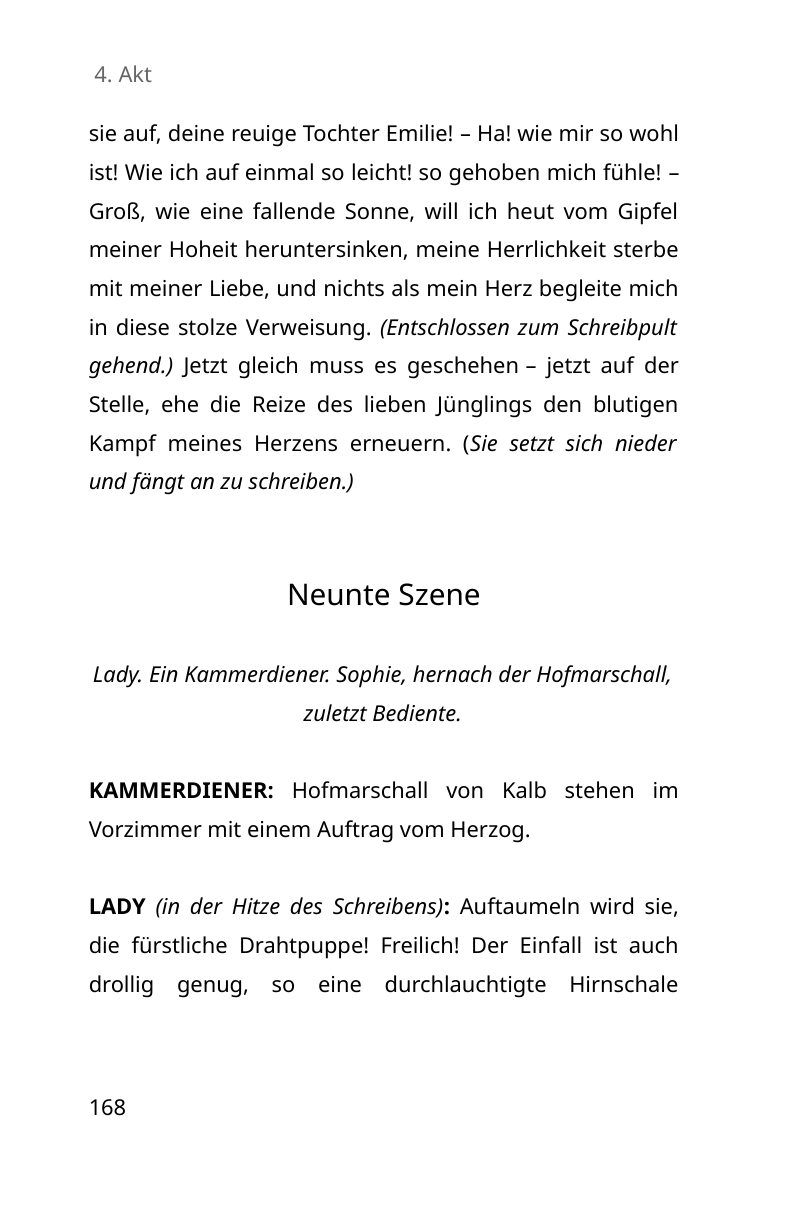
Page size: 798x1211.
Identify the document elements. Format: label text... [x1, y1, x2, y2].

text LADY (in der Hitze des Schreibens): Auftaumeln wird sie, die fürstliche Drahtpuppe! Freilich! Der Einfall ist auch drollig genug, so eine durchlauchtigte Hirnschale [88, 864, 679, 998]
text sie auf, deine reuige Tochter Emilie! – Ha! wie mir so wohl ist! Wie ich auf einmal so leicht! so gehoben mich fühle! – Groß, wie eine fallende Sonne, will ich heut vom Gipfel meiner Hoheit heruntersinken, meine Herrlichkeit sterbe mit meiner Liebe, und nichts als mein Herz begleite mich in diese stolze Verweisung. (Entschlossen zum Schreibpult gehend.) Jetzt gleich muss es geschehen – jetzt auf der Stelle, ehe die Reize des lieben Jünglings den blutigen Kampf meines Herzens erneuern. (Sie setzt sich nieder und fängt an zu schreiben.) [88, 118, 679, 496]
text Lady. Ein Kammerdiener. Sophie, hernach der Hofmarschall, zuletzt Bediente. [88, 638, 679, 728]
text KAMMERDIENER: Hofmarschall von Kalb stehen im Vorzimmer mit einem Auftrag vom Herzog. [88, 748, 679, 844]
subtitle Neunte Szene [88, 552, 679, 614]
